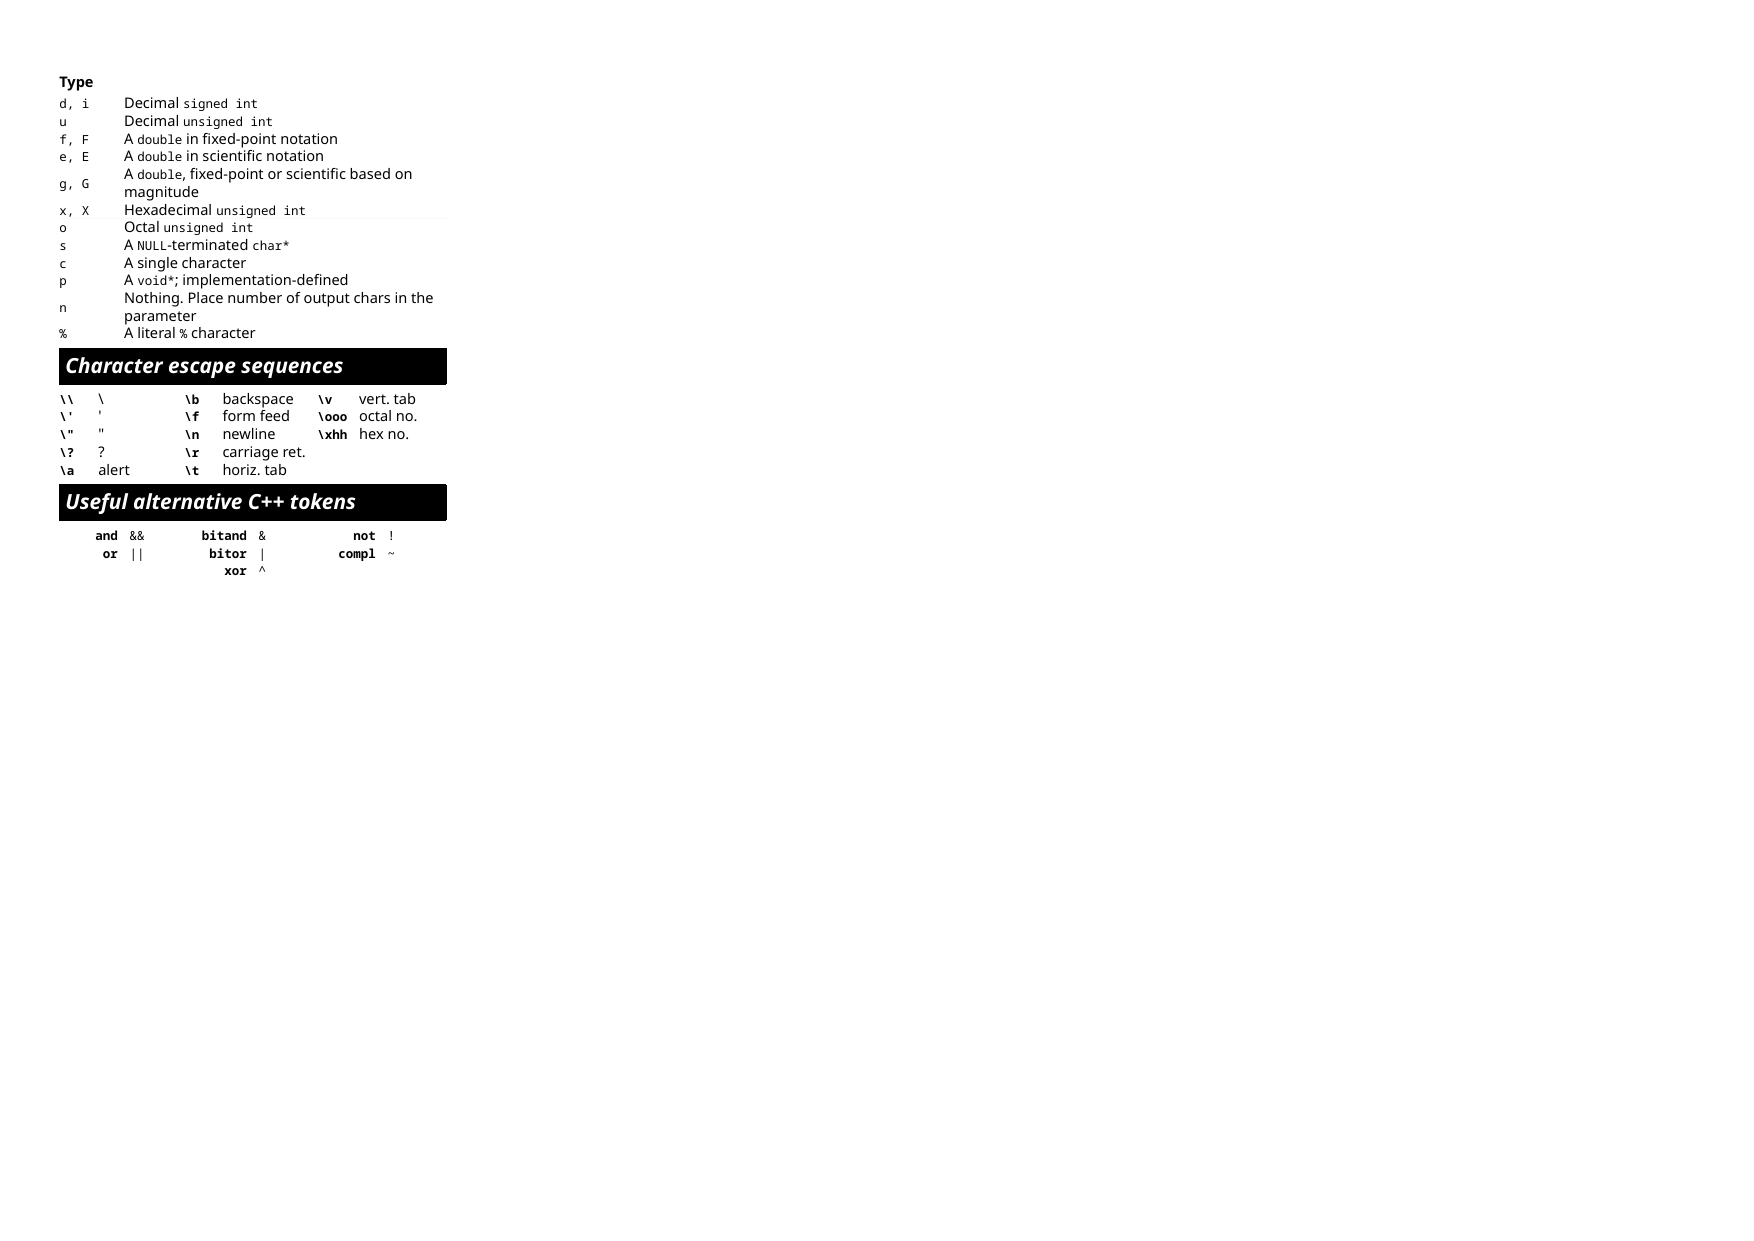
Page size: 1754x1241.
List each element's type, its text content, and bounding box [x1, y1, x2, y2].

table_cell A double, fixed-point or scientific based on magnitude [124, 165, 446, 201]
table_header Decimal signed int [124, 95, 446, 112]
table_cell [317, 443, 359, 461]
table_cell [359, 443, 446, 461]
table_cell [124, 562, 188, 579]
table_cell A double in fixed-point notation [124, 130, 446, 148]
table_header \\ [59, 390, 98, 408]
table_header & [253, 526, 317, 544]
subtitle Type [59, 59, 446, 94]
table_cell A NULL-terminated char* [124, 236, 446, 254]
table_cell [317, 562, 381, 579]
table_cell \' [59, 408, 98, 425]
table_cell Hexadecimal unsigned int [124, 201, 446, 218]
table_header and [59, 526, 123, 544]
table_cell || [124, 544, 188, 562]
table_cell carriage ret. [222, 443, 317, 461]
table_header \v [317, 390, 359, 408]
table_cell \t [184, 461, 222, 478]
table_cell u [59, 112, 124, 130]
table_cell \? [59, 443, 98, 461]
table_cell newline [222, 425, 317, 443]
table_cell o [59, 219, 124, 236]
table_cell | [253, 544, 317, 562]
table_cell Decimal unsigned int [124, 112, 446, 130]
table_header not [317, 526, 381, 544]
table_header \ [98, 390, 184, 408]
table_cell e, E [59, 148, 124, 165]
table_header d, i [59, 95, 124, 112]
table_cell A void*; implementation-defined [124, 272, 446, 289]
table_cell " [98, 425, 184, 443]
table_cell s [59, 236, 124, 254]
table_cell \" [59, 425, 98, 443]
table_cell c [59, 254, 124, 272]
table_cell Nothing. Place number of output chars in the parameter [124, 289, 446, 325]
table_cell ^ [253, 562, 317, 579]
table_cell [381, 562, 446, 579]
table_header ! [381, 526, 446, 544]
table_header vert. tab [359, 390, 446, 408]
table_cell % [59, 325, 124, 342]
table_cell [59, 562, 123, 579]
table_cell form feed [222, 408, 317, 425]
table_cell A single character [124, 254, 446, 272]
subtitle Useful alternative C++ tokens [60, 486, 446, 520]
table_cell octal no. [359, 408, 446, 425]
table_cell \r [184, 443, 222, 461]
table_cell ~ [381, 544, 446, 562]
table_cell f, F [59, 130, 124, 148]
table_cell \a [59, 461, 98, 478]
table_cell A literal % character [124, 325, 446, 342]
table_cell [359, 461, 446, 478]
table_cell ? [98, 443, 184, 461]
table_cell \xhh [317, 425, 359, 443]
table_cell \n [184, 425, 222, 443]
table_cell \f [184, 408, 222, 425]
table_cell xor [188, 562, 252, 579]
table_cell horiz. tab [222, 461, 317, 478]
table_cell p [59, 272, 124, 289]
table_cell hex no. [359, 425, 446, 443]
table_cell \ooo [317, 408, 359, 425]
subtitle Character escape sequences [60, 349, 446, 384]
table_cell Octal unsigned int [124, 219, 446, 236]
table_cell bitor [188, 544, 252, 562]
table_header \b [184, 390, 222, 408]
table_cell n [59, 289, 124, 325]
table_cell compl [317, 544, 381, 562]
table_cell ' [98, 408, 184, 425]
table_header backspace [222, 390, 317, 408]
table_cell [317, 461, 359, 478]
table_header && [124, 526, 188, 544]
table_header bitand [188, 526, 252, 544]
table_cell alert [98, 461, 184, 478]
table_cell A double in scientific notation [124, 148, 446, 165]
table_cell x, X [59, 201, 124, 218]
table_cell g, G [59, 165, 124, 201]
table_cell or [59, 544, 123, 562]
